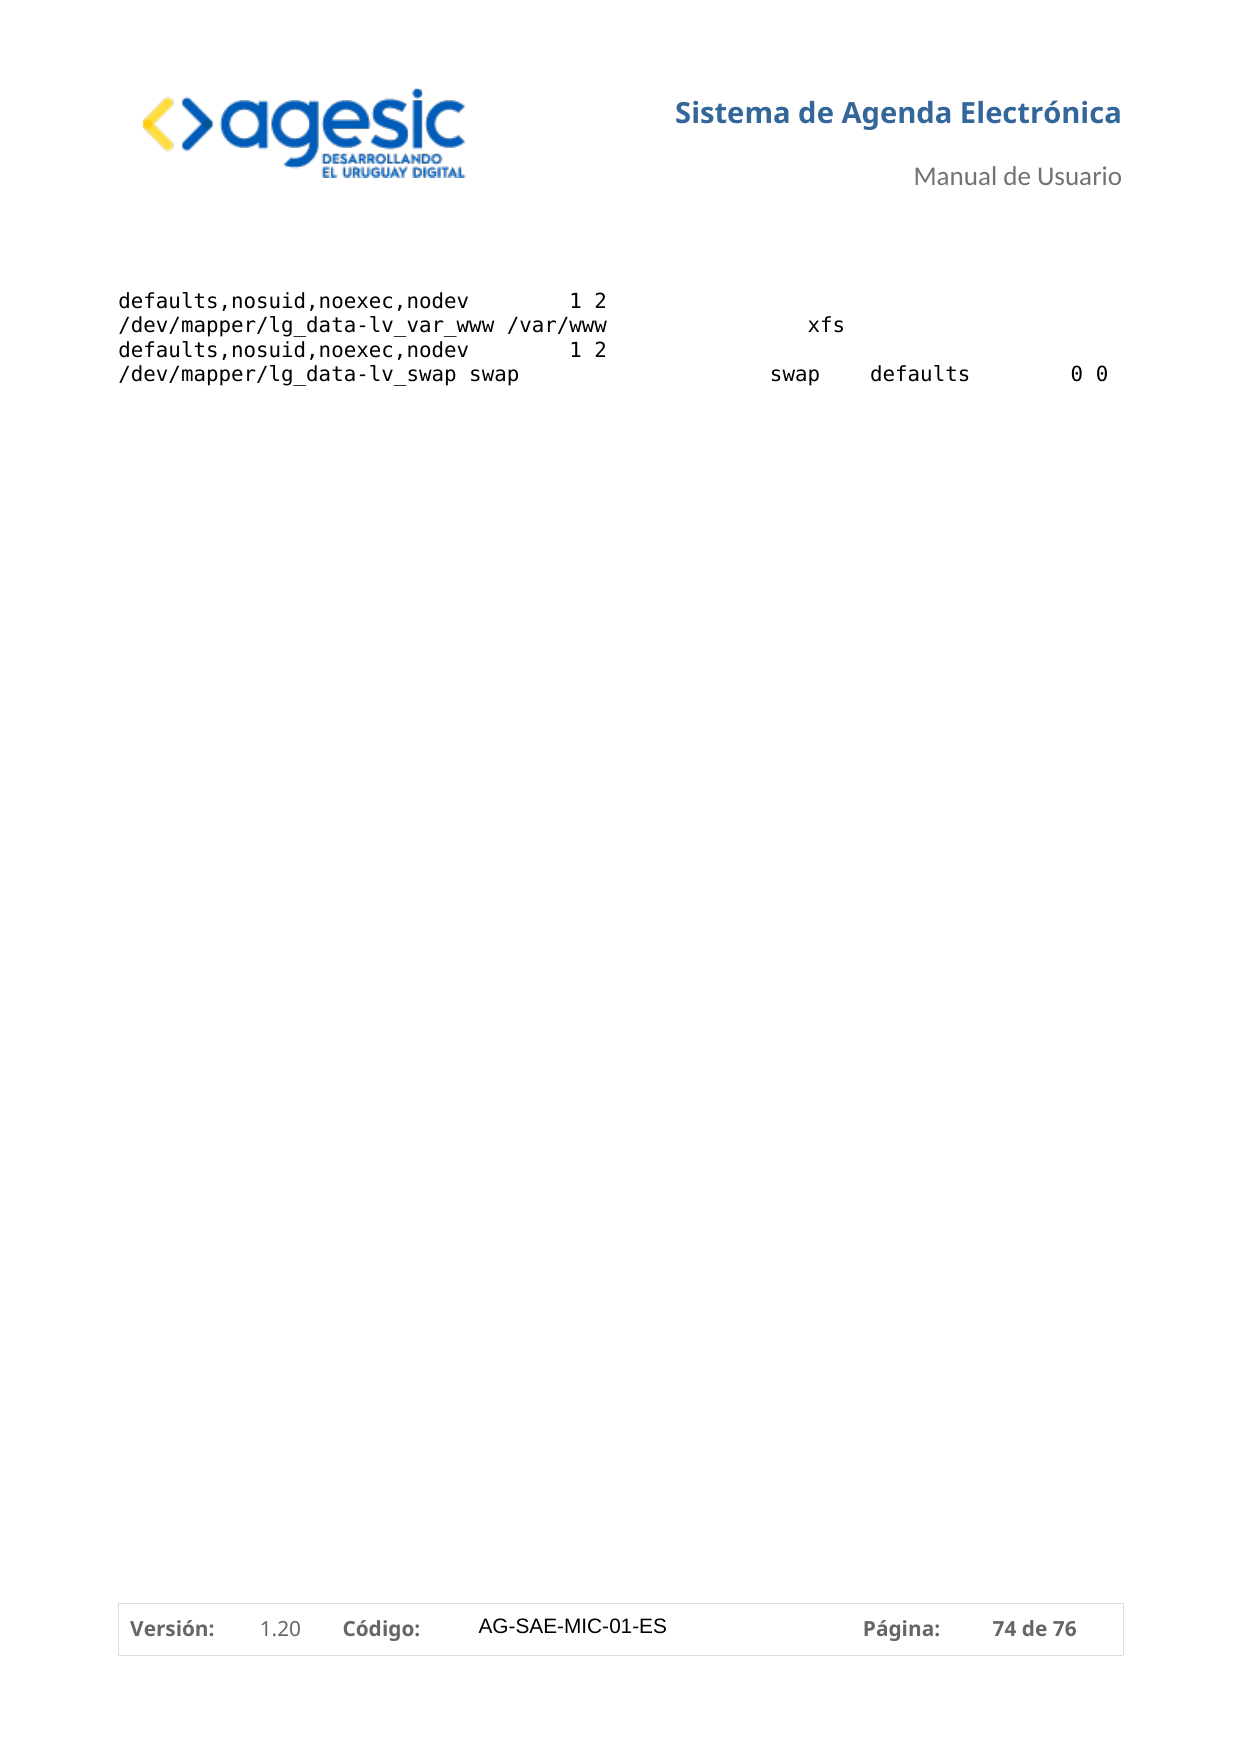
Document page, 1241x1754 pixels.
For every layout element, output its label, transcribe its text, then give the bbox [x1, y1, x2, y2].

picture [142, 88, 466, 178]
text defaults,nosuid,noexec,nodev 1 2 /dev/mapper/lg_data-lv_var_www /var/www xfs defaults,nosuid,noexec,nodev 1 2 /dev/mapper/lg_data-lv_swap swap swap defaults 0 0 [118, 289, 1122, 386]
